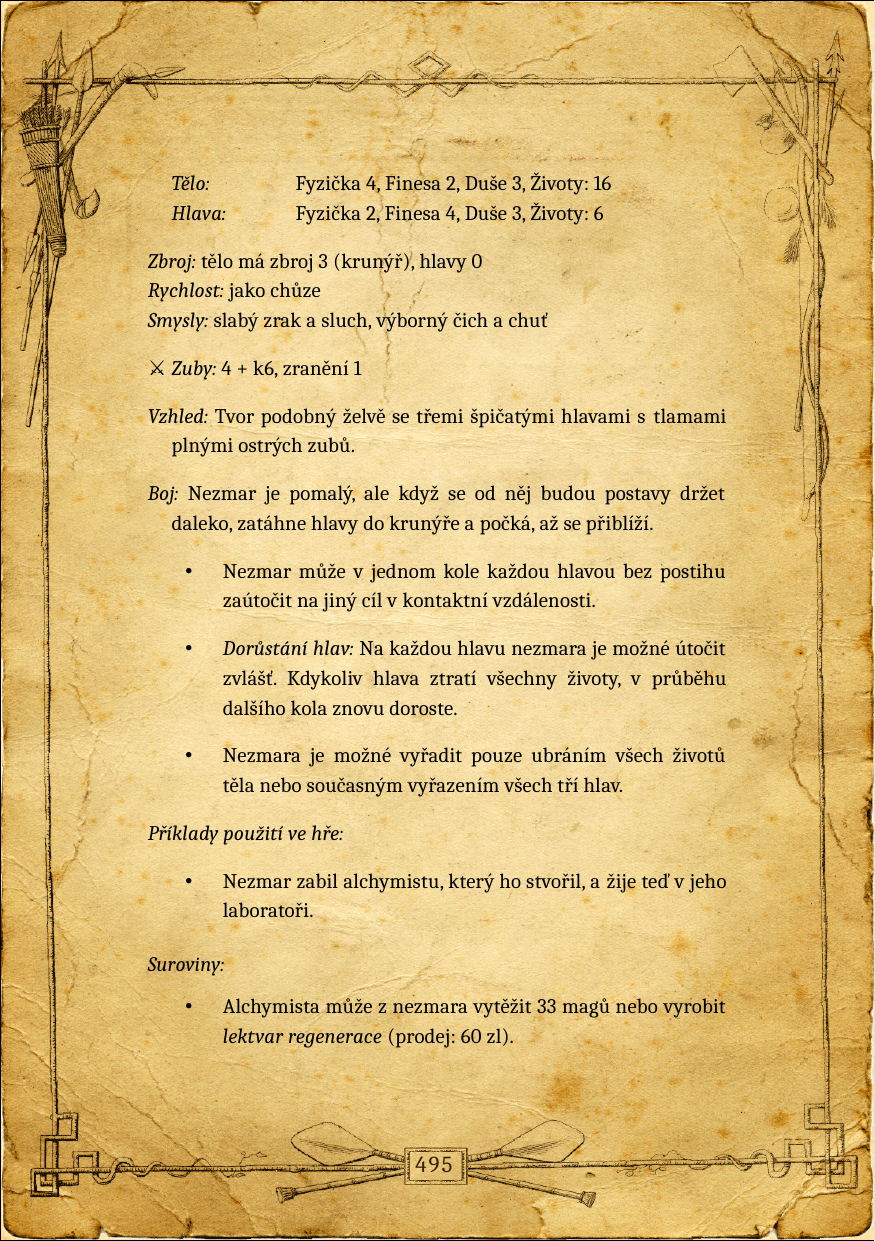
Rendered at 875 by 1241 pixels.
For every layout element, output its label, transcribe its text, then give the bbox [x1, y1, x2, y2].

picture [1, 1, 874, 1240]
list Dorůstání hlav: Na každou hlavu nezmara je možné útočit zvlášť. Kdykoliv hlava ztratí všechny životy, v⁠ průběhu dalšího kola znovu doroste. [185, 637, 726, 721]
list Nezmara je možné vyřadit pouze ubráním všech životů těla nebo současným vyřazením všech tří hlav. [185, 744, 726, 798]
text Suroviny: [148, 953, 726, 977]
text Rychlost: jako chůze [148, 279, 726, 303]
text Tělo: Fyzička 4, Finesa 2, Duše 3, Životy: 16 [171, 172, 726, 196]
text ⚔ Zuby: 4 + k6, zranění 1 [148, 357, 726, 381]
text Příklady použití ve hře: [148, 822, 726, 846]
text Smysly: slabý zrak a⁠ sluch, výborný čich a⁠ chuť [148, 309, 726, 333]
text Vzhled: Tvor podobný želvě se třemi špičatými hlavami s⁠ tlamami plnými ostrých zubů. [148, 404, 726, 458]
text Hlava: Fyzička 2, Finesa 4, Duše 3, Životy: 6 [171, 202, 726, 226]
list Alchymista může z⁠ nezmara vytěžit 33 magů nebo vyrobit lektvar regenerace (prodej: 60 zl). [185, 994, 726, 1048]
list Nezmar zabil alchymistu, který ho stvořil, a⁠ žije teď v⁠ jeho laboratoři. [185, 869, 726, 923]
list Nezmar může v⁠ jednom kole každou hlavou bez postihu zaútočit na jiný cíl v⁠ kontaktní vzdálenosti. [185, 559, 726, 613]
text Boj: Nezmar je pomalý, ale když se od něj budou postavy držet daleko, zatáhne hlavy do krunýře a⁠ počká, až se přiblíží. [148, 482, 726, 536]
text Zbroj: tělo má zbroj 3 (krunýř), hlavy 0 [148, 249, 726, 273]
